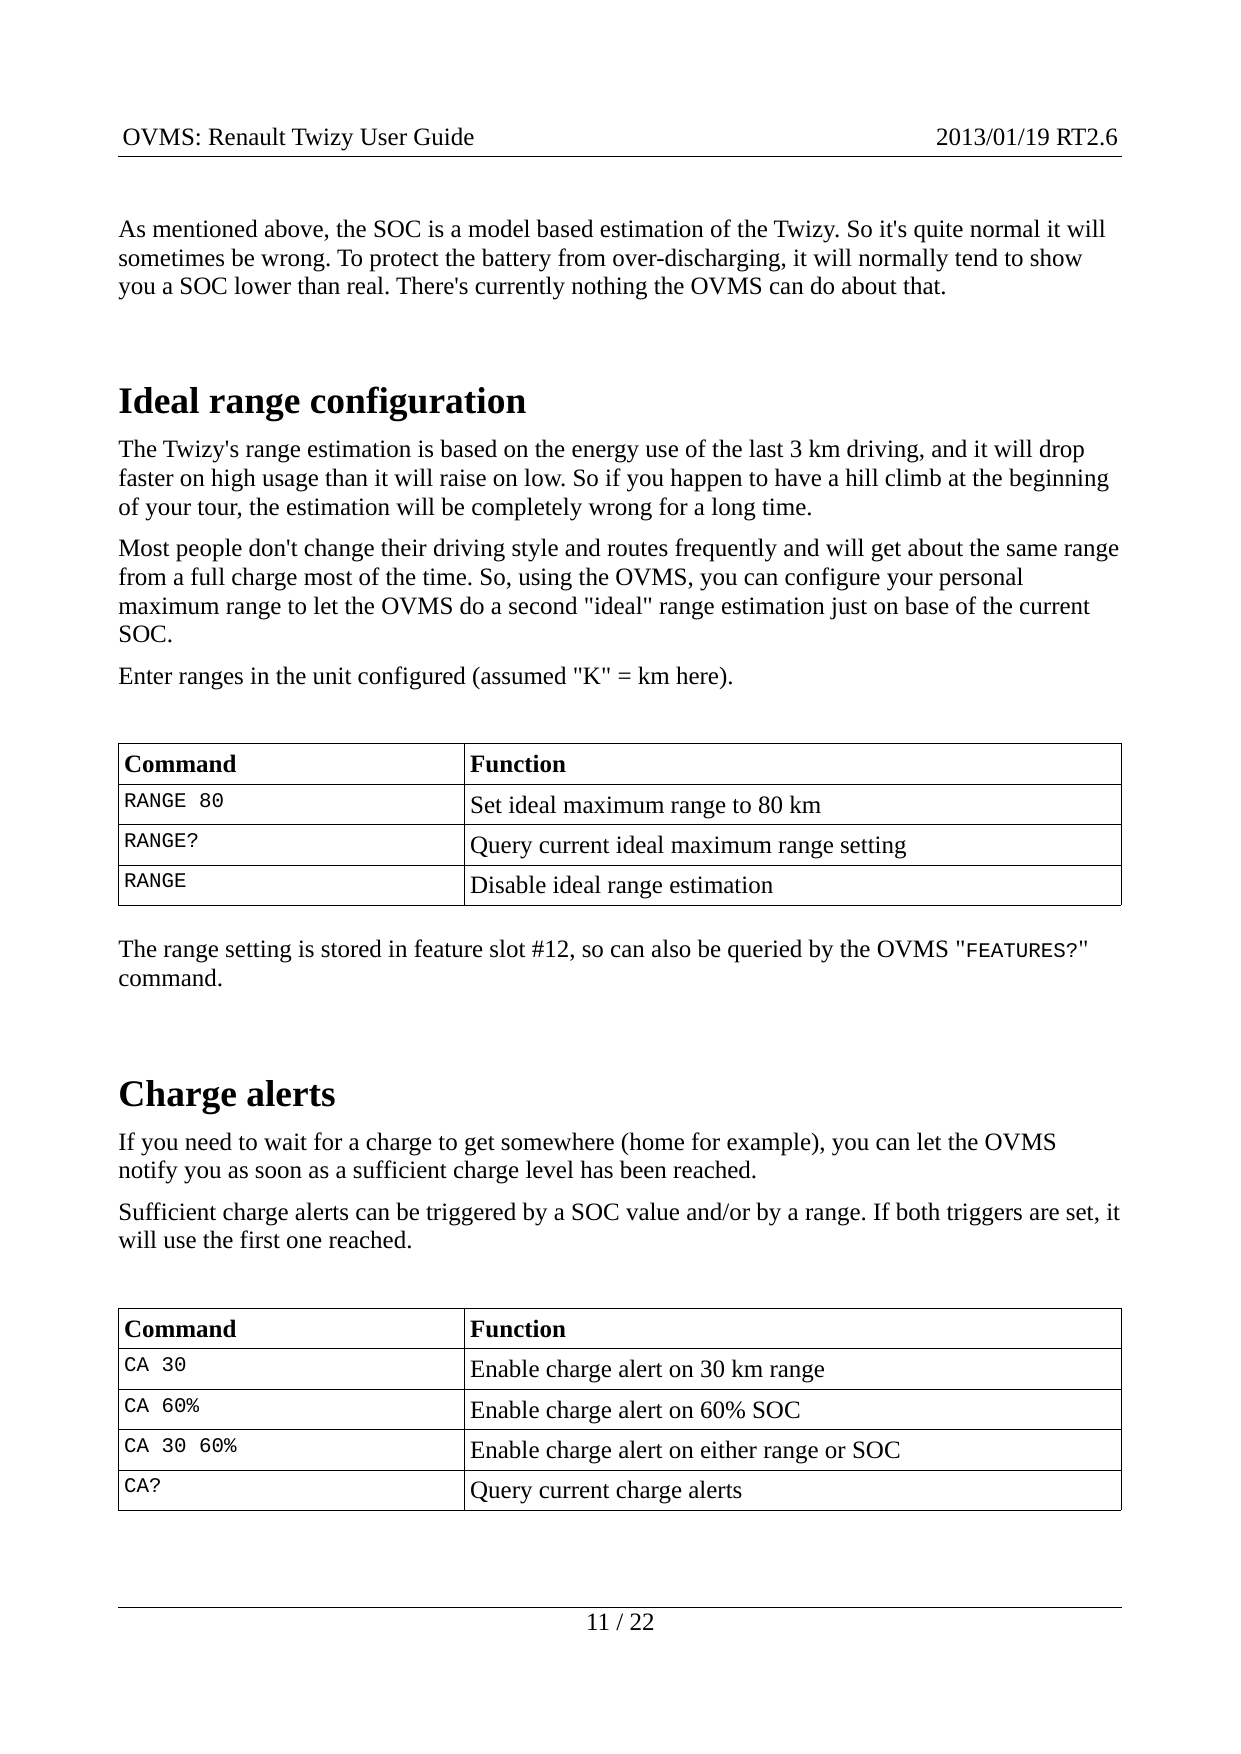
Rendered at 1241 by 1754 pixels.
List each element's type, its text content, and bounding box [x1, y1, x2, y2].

subtitle Charge alerts [118, 1071, 1122, 1114]
table_cell RANGE [119, 866, 464, 905]
table_cell RANGE 80 [119, 785, 464, 824]
text Most people don't change their driving style and routes frequently and will get about the same range from a full charge most of the time. So, using the OVMS, you can configure your personal maximum range to let the OVMS do a second "ideal" range estimation just on base of the current SOC. [118, 533, 1122, 648]
table_cell Disable ideal range estimation [465, 866, 1121, 905]
text The range setting is stored in feature slot #12, so can also be queried by the OVMS "FEATURES?" command. [118, 934, 1122, 992]
text As mentioned above, the SOC is a model based estimation of the Twizy. So it's quite normal it will sometimes be wrong. To protect the battery from over-discharging, it will normally tend to show you a SOC lower than real. There's currently nothing the OVMS can do about that. [118, 214, 1122, 300]
table_header Function [465, 1309, 1121, 1348]
text The Twizy's range estimation is based on the energy use of the last 3 km driving, and it will drop faster on high usage than it will raise on low. So if you happen to have a hill climb at the beginning of your tour, the estimation will be completely wrong for a long time. [118, 434, 1122, 521]
table_header Command [119, 744, 464, 784]
table_cell Set ideal maximum range to 80 km [465, 785, 1121, 824]
table_cell Query current charge alerts [465, 1471, 1121, 1510]
table_cell Enable charge alert on either range or SOC [465, 1430, 1121, 1469]
table_header Function [465, 744, 1121, 784]
table_cell Enable charge alert on 30 km range [465, 1349, 1121, 1389]
table_cell Query current ideal maximum range setting [465, 825, 1121, 864]
table_cell CA 30 [119, 1349, 464, 1389]
table_cell CA 60% [119, 1390, 464, 1429]
table_cell CA? [119, 1471, 464, 1510]
subtitle Ideal range configuration [118, 379, 1122, 422]
table_cell CA 30 60% [119, 1430, 464, 1469]
text Sufficient charge alerts can be triggered by a SOC value and/or by a range. If both triggers are set, it will use the first one reached. [118, 1197, 1122, 1254]
text If you need to wait for a charge to get somewhere (home for example), you can let the OVMS notify you as soon as a sufficient charge level has been reached. [118, 1127, 1122, 1184]
table_cell Enable charge alert on 60% SOC [465, 1390, 1121, 1429]
text Enter ranges in the unit configured (assumed "K" = km here). [118, 661, 1122, 689]
table_cell RANGE? [119, 825, 464, 864]
table_header Command [119, 1309, 464, 1348]
